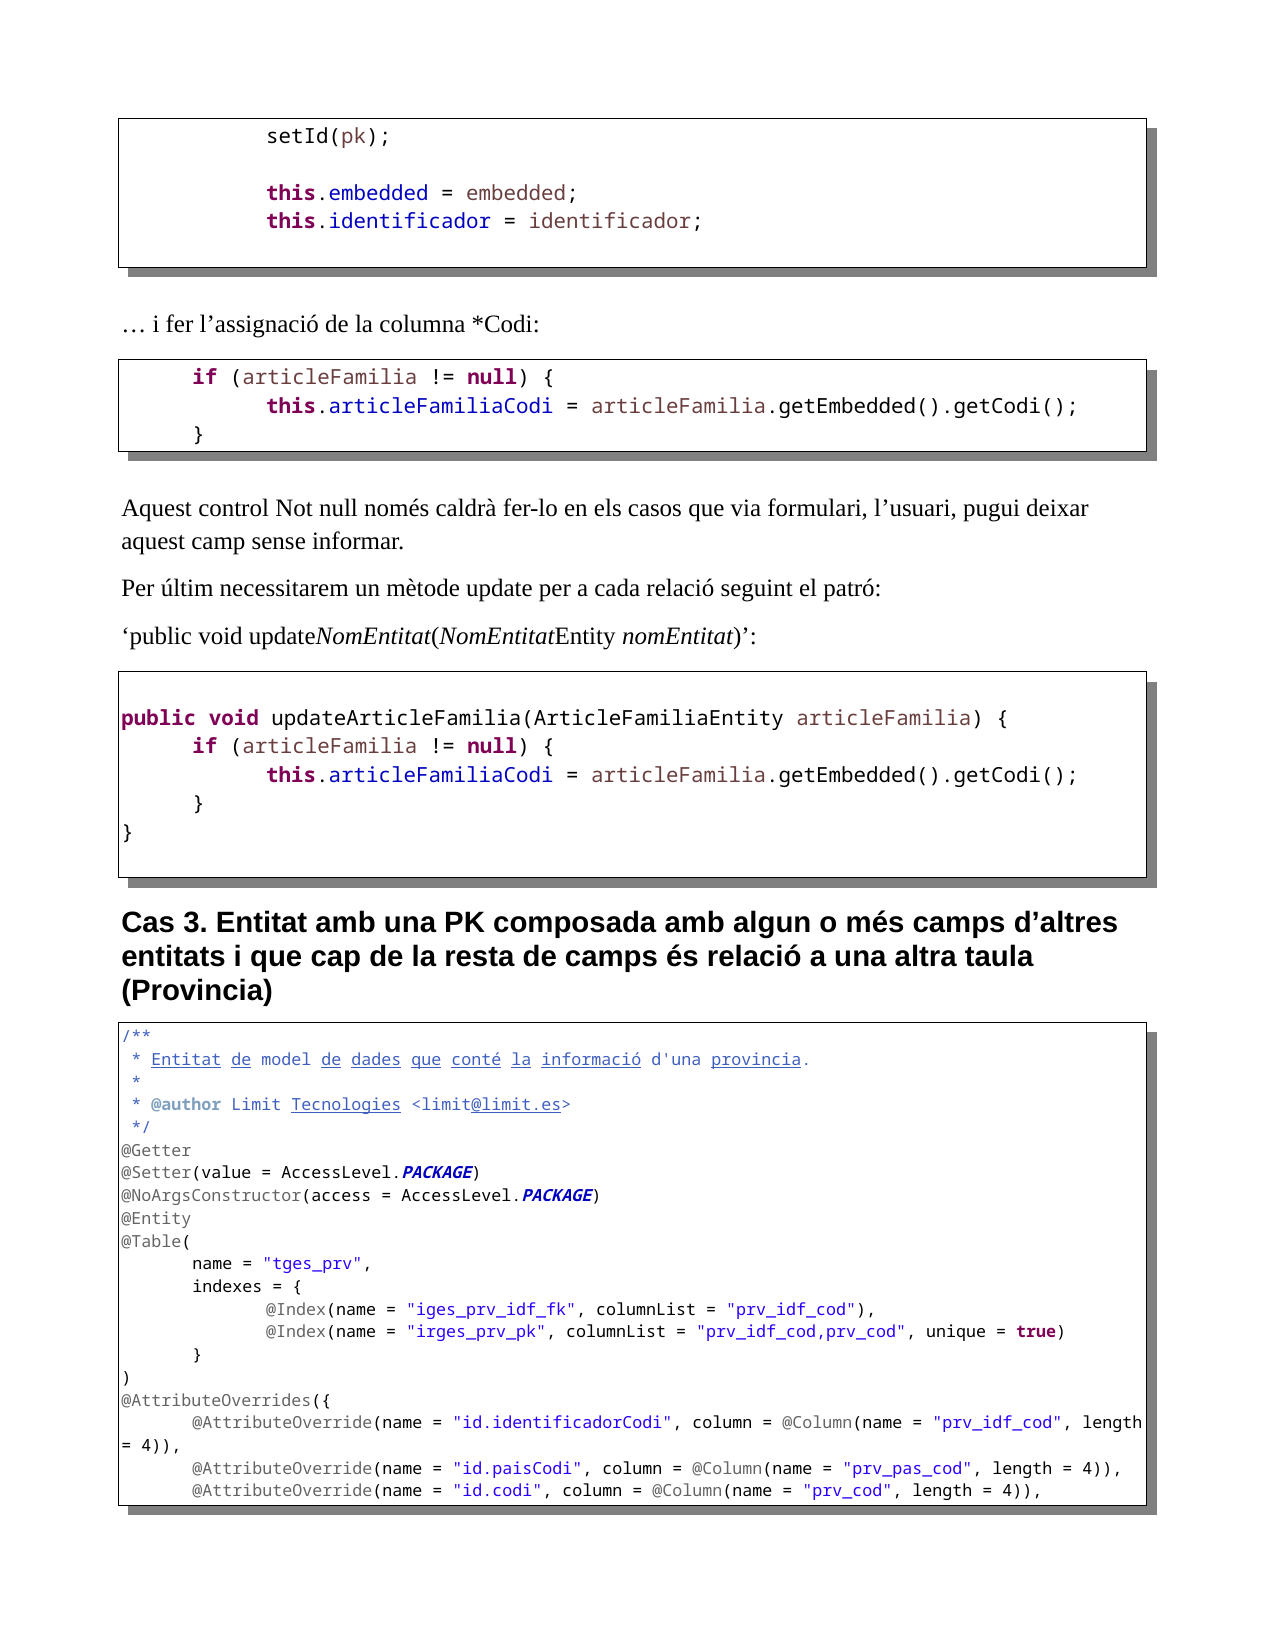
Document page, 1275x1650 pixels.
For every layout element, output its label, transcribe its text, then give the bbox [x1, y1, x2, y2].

text @Getter [119, 1135, 1146, 1158]
text * Entitat de model de dades que conté la informació d'una provincia. [119, 1044, 1146, 1067]
text } [119, 786, 1146, 814]
text } [119, 416, 1146, 451]
text /** [119, 1023, 1146, 1044]
text public void updateArticleFamilia(ArticleFamiliaEntity articleFamilia) { [119, 700, 1146, 729]
text @NoArgsConstructor(access = AccessLevel.PACKAGE) [119, 1181, 1146, 1203]
text * [119, 1067, 1146, 1090]
text indexes = { [119, 1272, 1146, 1294]
text @AttributeOverride(name = "id.codi", column = @Column(name = "prv_cod", length = 4)), [119, 1476, 1146, 1505]
text this.identificador = identificador; [119, 203, 1146, 235]
text } [119, 1340, 1146, 1362]
text } [119, 814, 1146, 845]
text @Entity [119, 1203, 1146, 1226]
text ‘public void updateNomEntitat(NomEntitatEntity nomEntitat)’: [118, 618, 1157, 653]
text this.articleFamiliaCodi = articleFamilia.getEmbedded().getCodi(); [119, 757, 1146, 786]
text if (articleFamilia != null) { [119, 729, 1146, 757]
text this.embedded = embedded; [119, 175, 1146, 203]
text if (articleFamilia != null) { [119, 360, 1146, 388]
text @Setter(value = AccessLevel.PACKAGE) [119, 1158, 1146, 1181]
subtitle Cas 3. Entitat amb una PK composada amb algun o més camps d’altres entitats i que cap de la resta de camps és relació a una altra taula (Provincia) [118, 902, 1157, 1009]
text @AttributeOverride(name = "id.identificadorCodi", column = @Column(name = "prv_idf_cod", length = 4)), [119, 1408, 1146, 1453]
text setId(pk); [119, 119, 1146, 149]
text Aquest control Not null només caldrà fer-lo en els casos que via formulari, l’usuari, pugui deixar aquest camp sense informar. [118, 493, 1157, 554]
text Per últim necessitarem un mètode update per a cada relació seguint el patró: [118, 570, 1157, 602]
text @AttributeOverride(name = "id.paisCodi", column = @Column(name = "prv_pas_cod", length = 4)), [119, 1453, 1146, 1476]
text * @author Limit Tecnologies <limit@limit.es> [119, 1090, 1146, 1113]
text @Table( [119, 1226, 1146, 1249]
text @AttributeOverrides({ [119, 1385, 1146, 1408]
text name = "tges_prv", [119, 1249, 1146, 1272]
text ) [119, 1362, 1146, 1385]
text … i fer l’assignació de la columna *Codi: [118, 309, 1157, 340]
text @Index(name = "iges_prv_idf_fk", columnList = "prv_idf_cod"), [119, 1294, 1146, 1317]
text */ [119, 1113, 1146, 1135]
text this.articleFamiliaCodi = articleFamilia.getEmbedded().getCodi(); [119, 388, 1146, 416]
text @Index(name = "irges_prv_pk", columnList = "prv_idf_cod,prv_cod", unique = true) [119, 1317, 1146, 1340]
